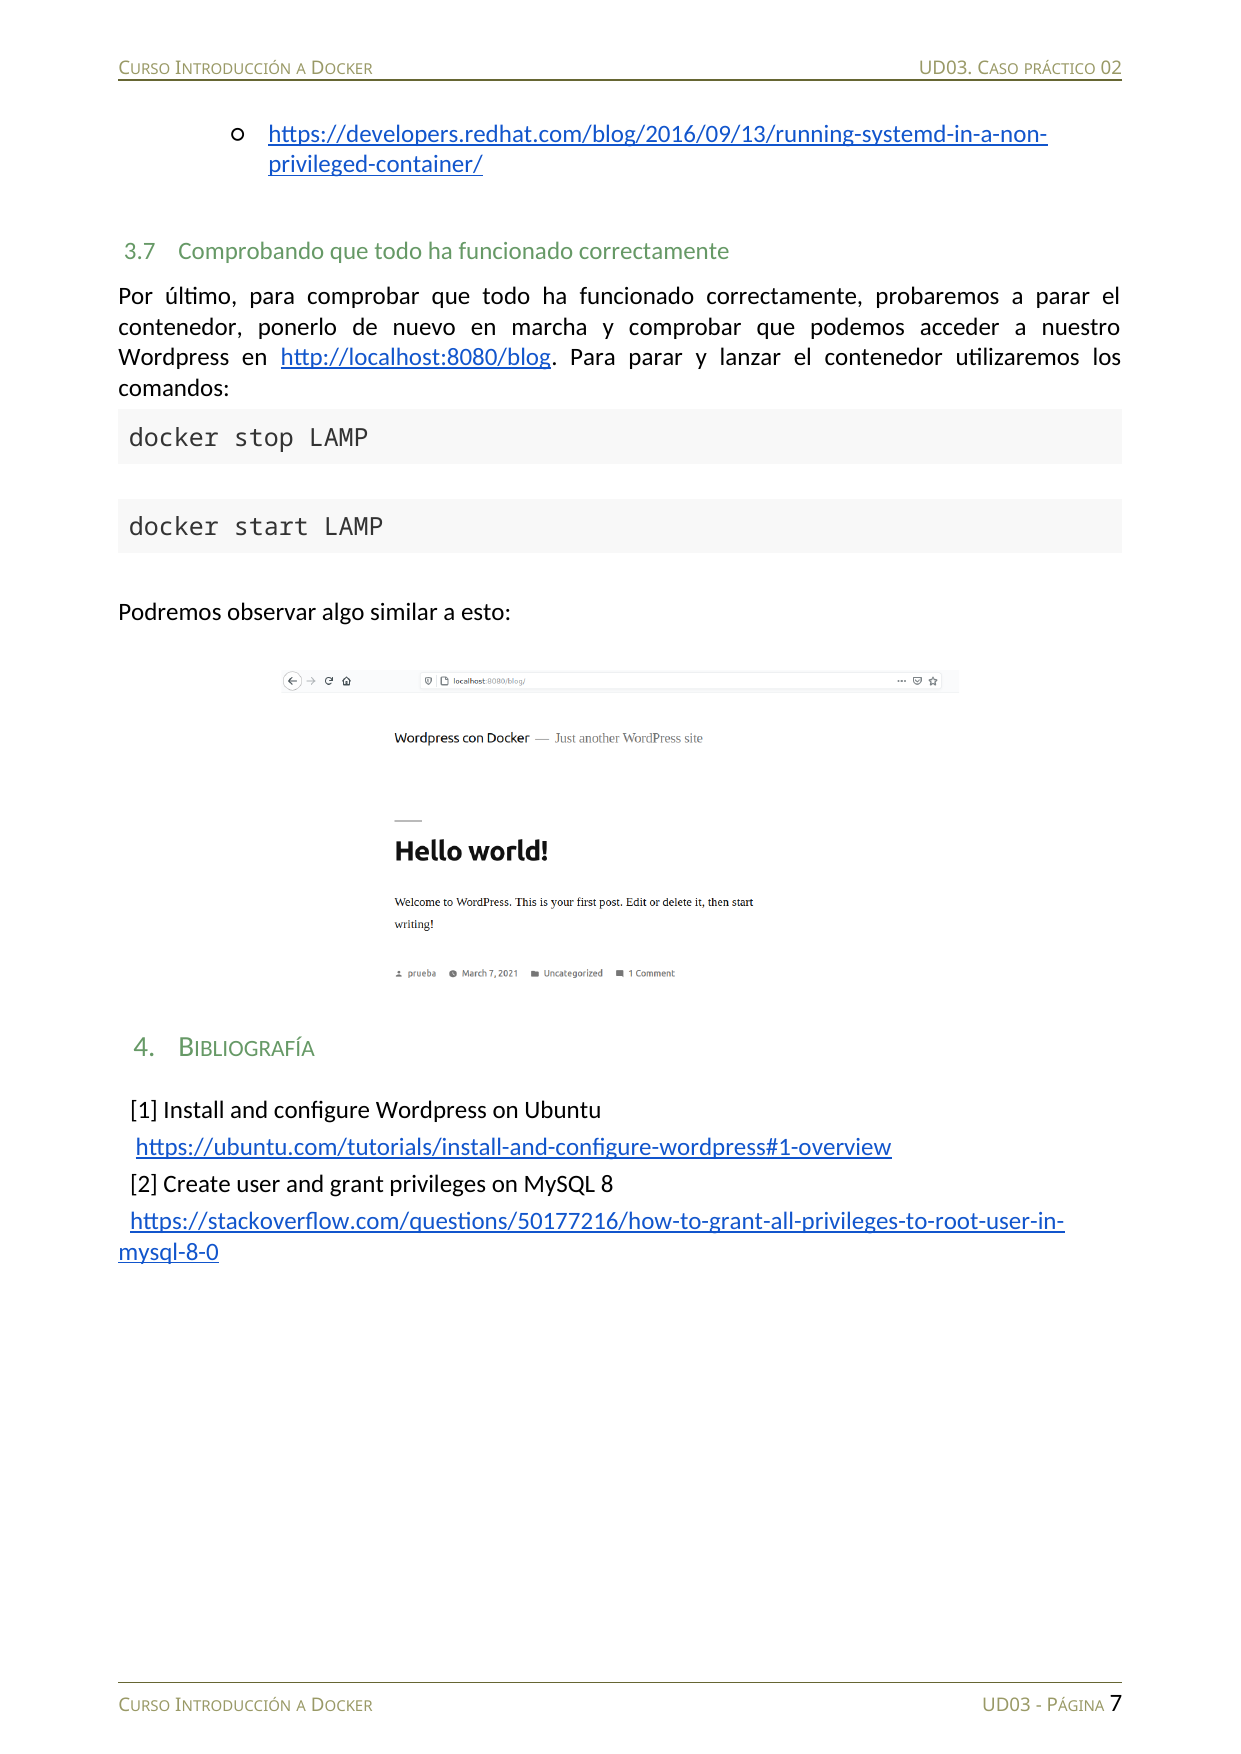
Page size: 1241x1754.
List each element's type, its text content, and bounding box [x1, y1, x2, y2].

text [2] Create user and grant privileges on MySQL 8 [118, 1168, 1122, 1199]
list https://developers.redhat.com/blog/2016/09/13/running-systemd-in-a-non-privileged-container/ [231, 118, 1122, 179]
table_header docker stop LAMP [118, 409, 1122, 464]
text Podremos observar algo similar a esto: [118, 596, 1122, 627]
text https://ubuntu.com/tutorials/install-and-configure-wordpress#1-overview [118, 1131, 1122, 1162]
table_header docker start LAMP [118, 499, 1122, 553]
picture [281, 670, 960, 1004]
subtitle Comprobando que todo ha funcionado correctamente [118, 235, 1122, 265]
subtitle Bibliografía [133, 1028, 1122, 1064]
text Por último, para comprobar que todo ha funcionado correctamente, probaremos a parar el contenedor, ponerlo de nuevo en marcha y comprobar que podemos acceder a nuestro Wordpress en http://localhost:8080/blog. Para parar y lanzar el contenedor utilizaremos los comandos: [118, 280, 1122, 402]
text [1] Install and configure Wordpress on Ubuntu [118, 1094, 1122, 1125]
text https://stackoverflow.com/questions/50177216/how-to-grant-all-privileges-to-root-user-in-mysql-8-0 [118, 1205, 1122, 1266]
